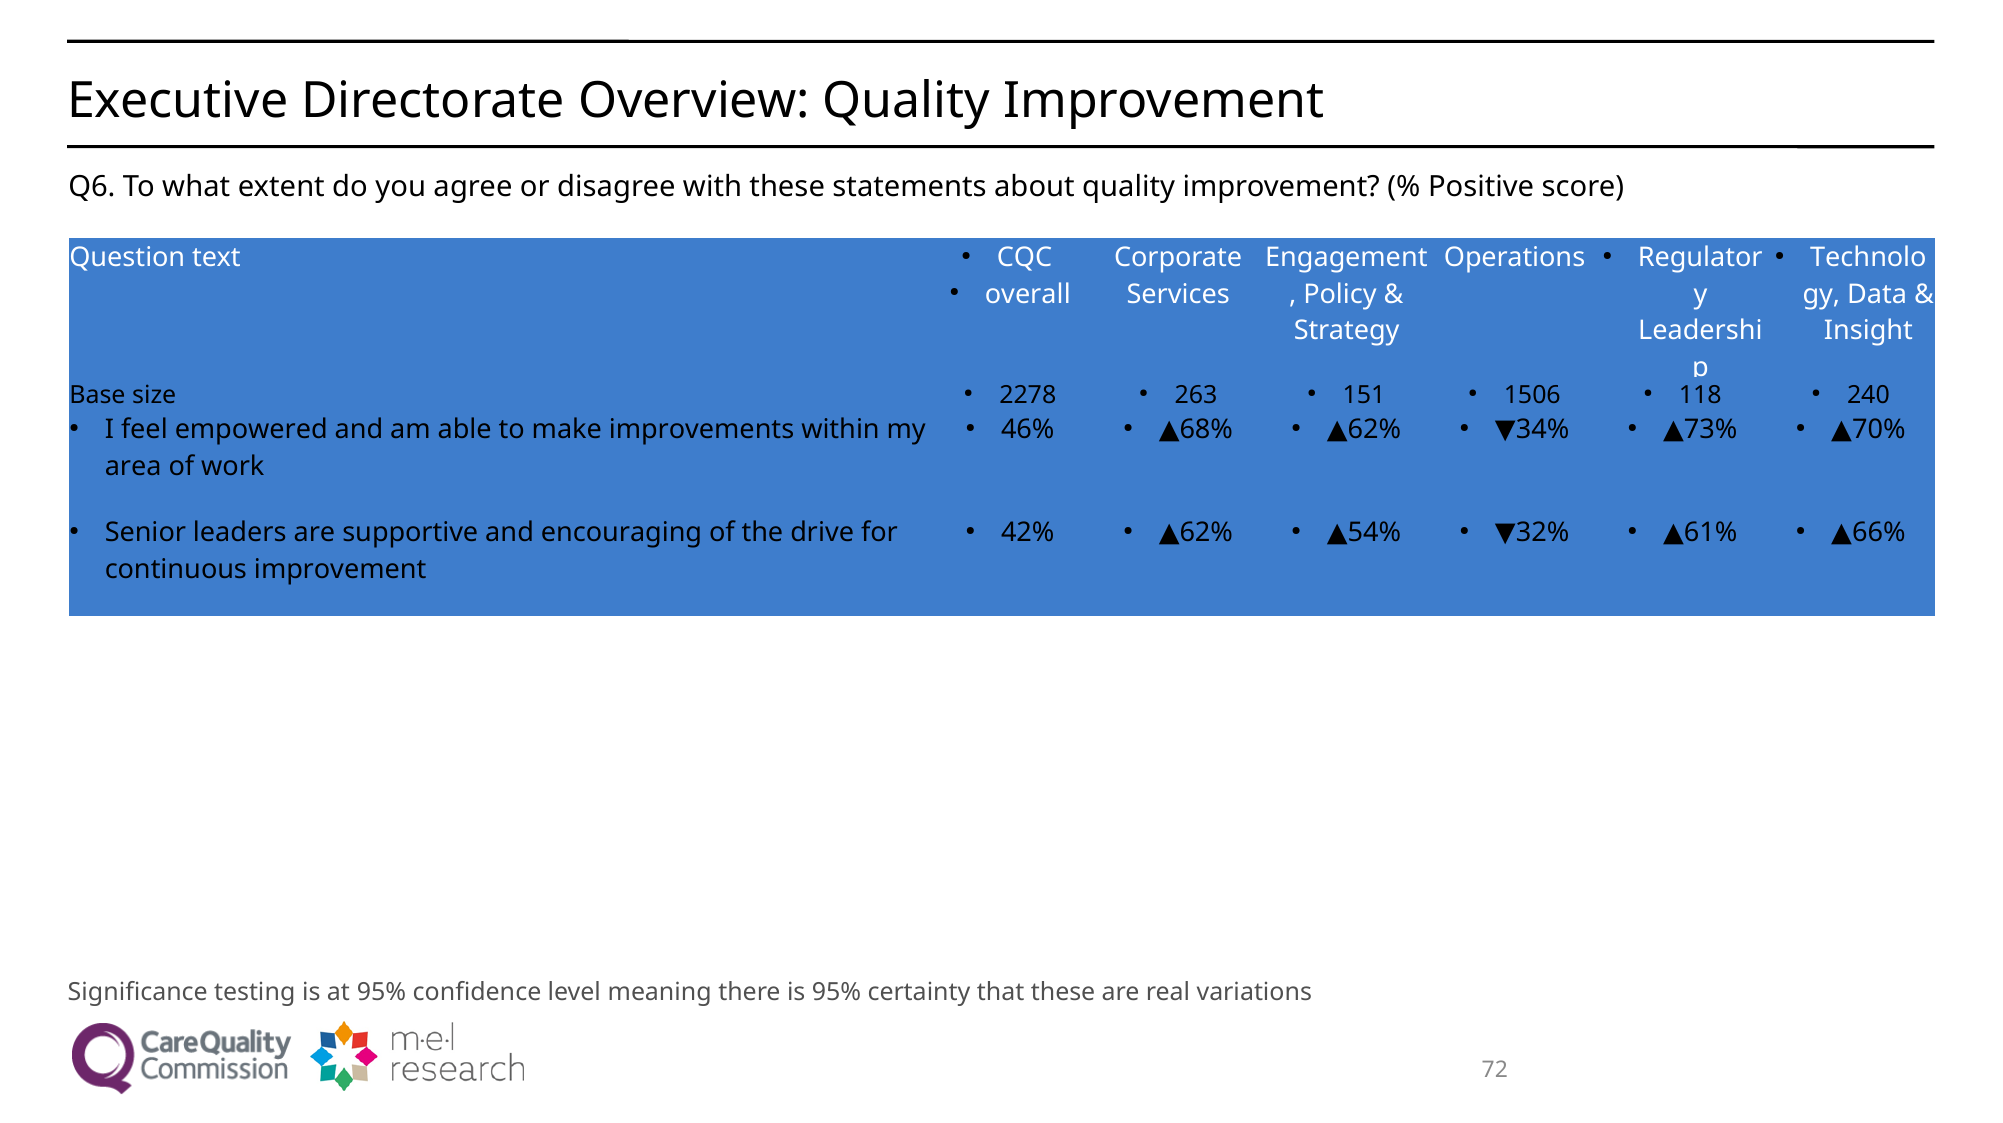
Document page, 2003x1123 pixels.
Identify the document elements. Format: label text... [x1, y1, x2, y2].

table_cell 2278 [926, 377, 1094, 410]
table_cell 240 [1767, 377, 1935, 410]
table_cell 46% [926, 410, 1094, 513]
table_cell 151 [1262, 377, 1430, 410]
text_box Significance testing is at 95% confidence level meaning there is 95% certainty that these are real variations [53, 964, 1411, 1006]
table_cell ▲54% [1262, 513, 1430, 616]
table_cell Senior leaders are supportive and encouraging of the drive for continuous improvement [69, 513, 926, 616]
table_header Technology, Data & Insight [1767, 238, 1935, 377]
table_header Corporate Services [1094, 238, 1262, 377]
table_header Question text [69, 238, 926, 377]
table_cell ▲68% [1094, 410, 1262, 513]
table_cell 1506 [1430, 377, 1599, 410]
table_cell ▲66% [1767, 513, 1935, 616]
table_cell ▲62% [1094, 513, 1262, 616]
text_box Q6. To what extent do you agree or disagree with these statements about quality improvement? (% Positive score) [68, 159, 1758, 202]
table_header Regulatory Leadership [1599, 238, 1767, 377]
table_header Operations [1430, 238, 1599, 377]
table_cell 42% [926, 513, 1094, 616]
table_cell ▲61% [1599, 513, 1767, 616]
table_cell ▲70% [1767, 410, 1935, 513]
table_cell 118 [1599, 377, 1767, 410]
table_cell ▲62% [1262, 410, 1430, 513]
slide_number 72 [1466, 1039, 1934, 1100]
table_cell 263 [1094, 377, 1262, 410]
table_header Engagement, Policy & Strategy [1262, 238, 1430, 377]
table_cell ▼34% [1430, 410, 1599, 513]
picture [70, 1021, 294, 1097]
table_cell I feel empowered and am able to make improvements within my area of work [69, 410, 926, 513]
picture [310, 1021, 524, 1091]
table_cell ▲73% [1599, 410, 1767, 513]
table_cell Base size [69, 377, 926, 410]
table_cell ▼32% [1430, 513, 1599, 616]
table_header CQC overall [926, 238, 1094, 377]
title Executive Directorate Overview: Quality Improvement [67, 48, 1935, 136]
